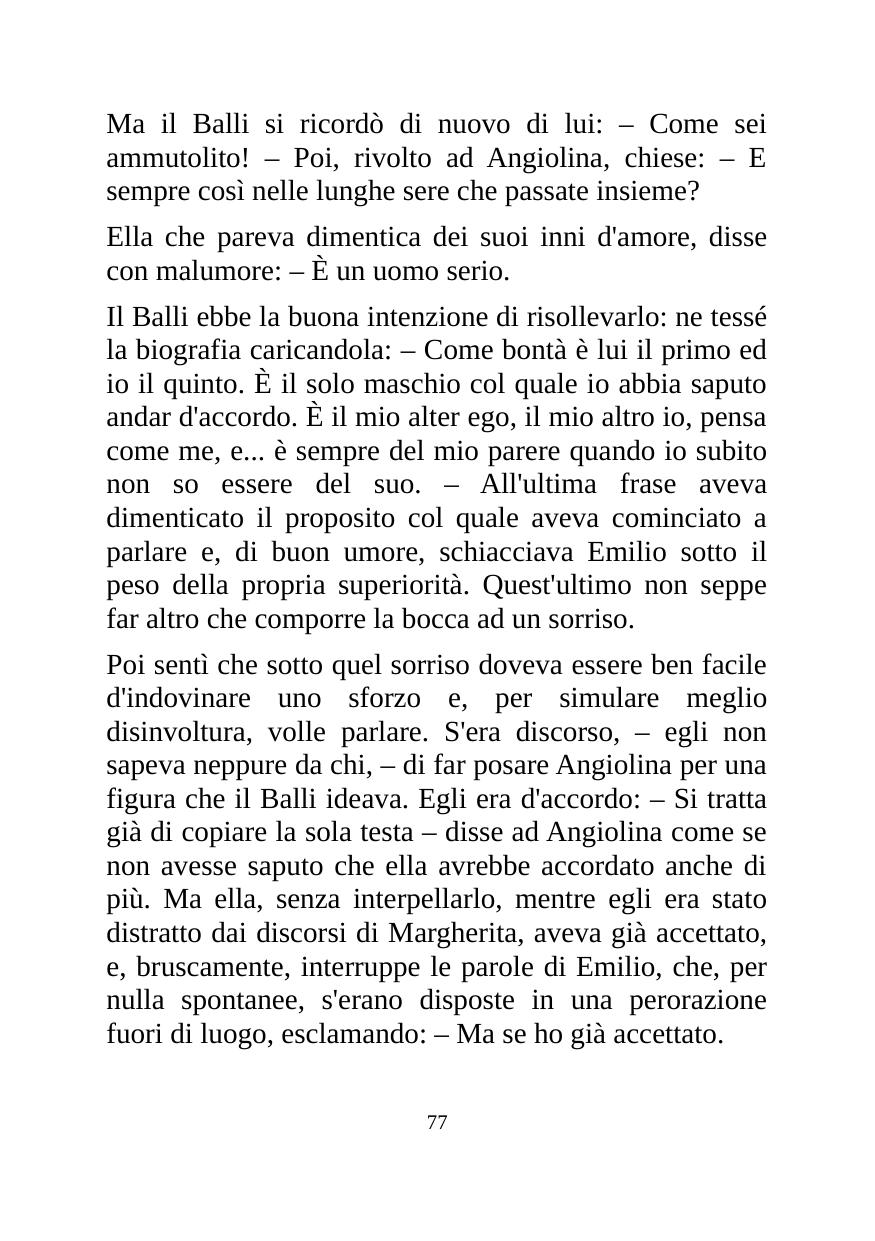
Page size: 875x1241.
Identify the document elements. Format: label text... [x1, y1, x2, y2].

text Ma il Balli si ricordò di nuovo di lui: – Come sei ammutolito! – Poi, rivolto ad Angiolina, chiese: – E sempre così nelle lunghe sere che passate insieme? [106, 106, 768, 207]
text Il Balli ebbe la buona intenzione di risollevarlo: ne tessé la biografia caricandola: – Come bontà è lui il primo ed io il quinto. È il solo maschio col quale io abbia saputo andar d'accordo. È il mio alter ego, il mio altro io, pensa come me, e... è sempre del mio parere quando io subito non so essere del suo. – All'ultima frase aveva dimenticato il proposito col quale aveva cominciato a parlare e, di buon umore, schiacciava Emilio sotto il peso della propria superiorità. Quest'ultimo non seppe far altro che comporre la bocca ad un sorriso. [106, 299, 768, 634]
text Poi sentì che sotto quel sorriso doveva essere ben facile d'indovinare uno sforzo e, per simulare meglio disinvoltura, volle parlare. S'era discorso, – egli non sapeva neppure da chi, – di far posare Angiolina per una figura che il Balli ideava. Egli era d'accordo: – Si tratta già di copiare la sola testa – disse ad Angiolina come se non avesse saputo che ella avrebbe accordato anche di più. Ma ella, senza interpellarlo, mentre egli era stato distratto dai discorsi di Margherita, aveva già accettato, e, bruscamente, interruppe le parole di Emilio, che, per nulla spontanee, s'erano disposte in una perorazione fuori di luogo, esclamando: – Ma se ho già accettato. [106, 647, 768, 1049]
text Ella che pareva dimentica dei suoi inni d'amore, disse con malumore: – È un uomo serio. [106, 219, 768, 286]
